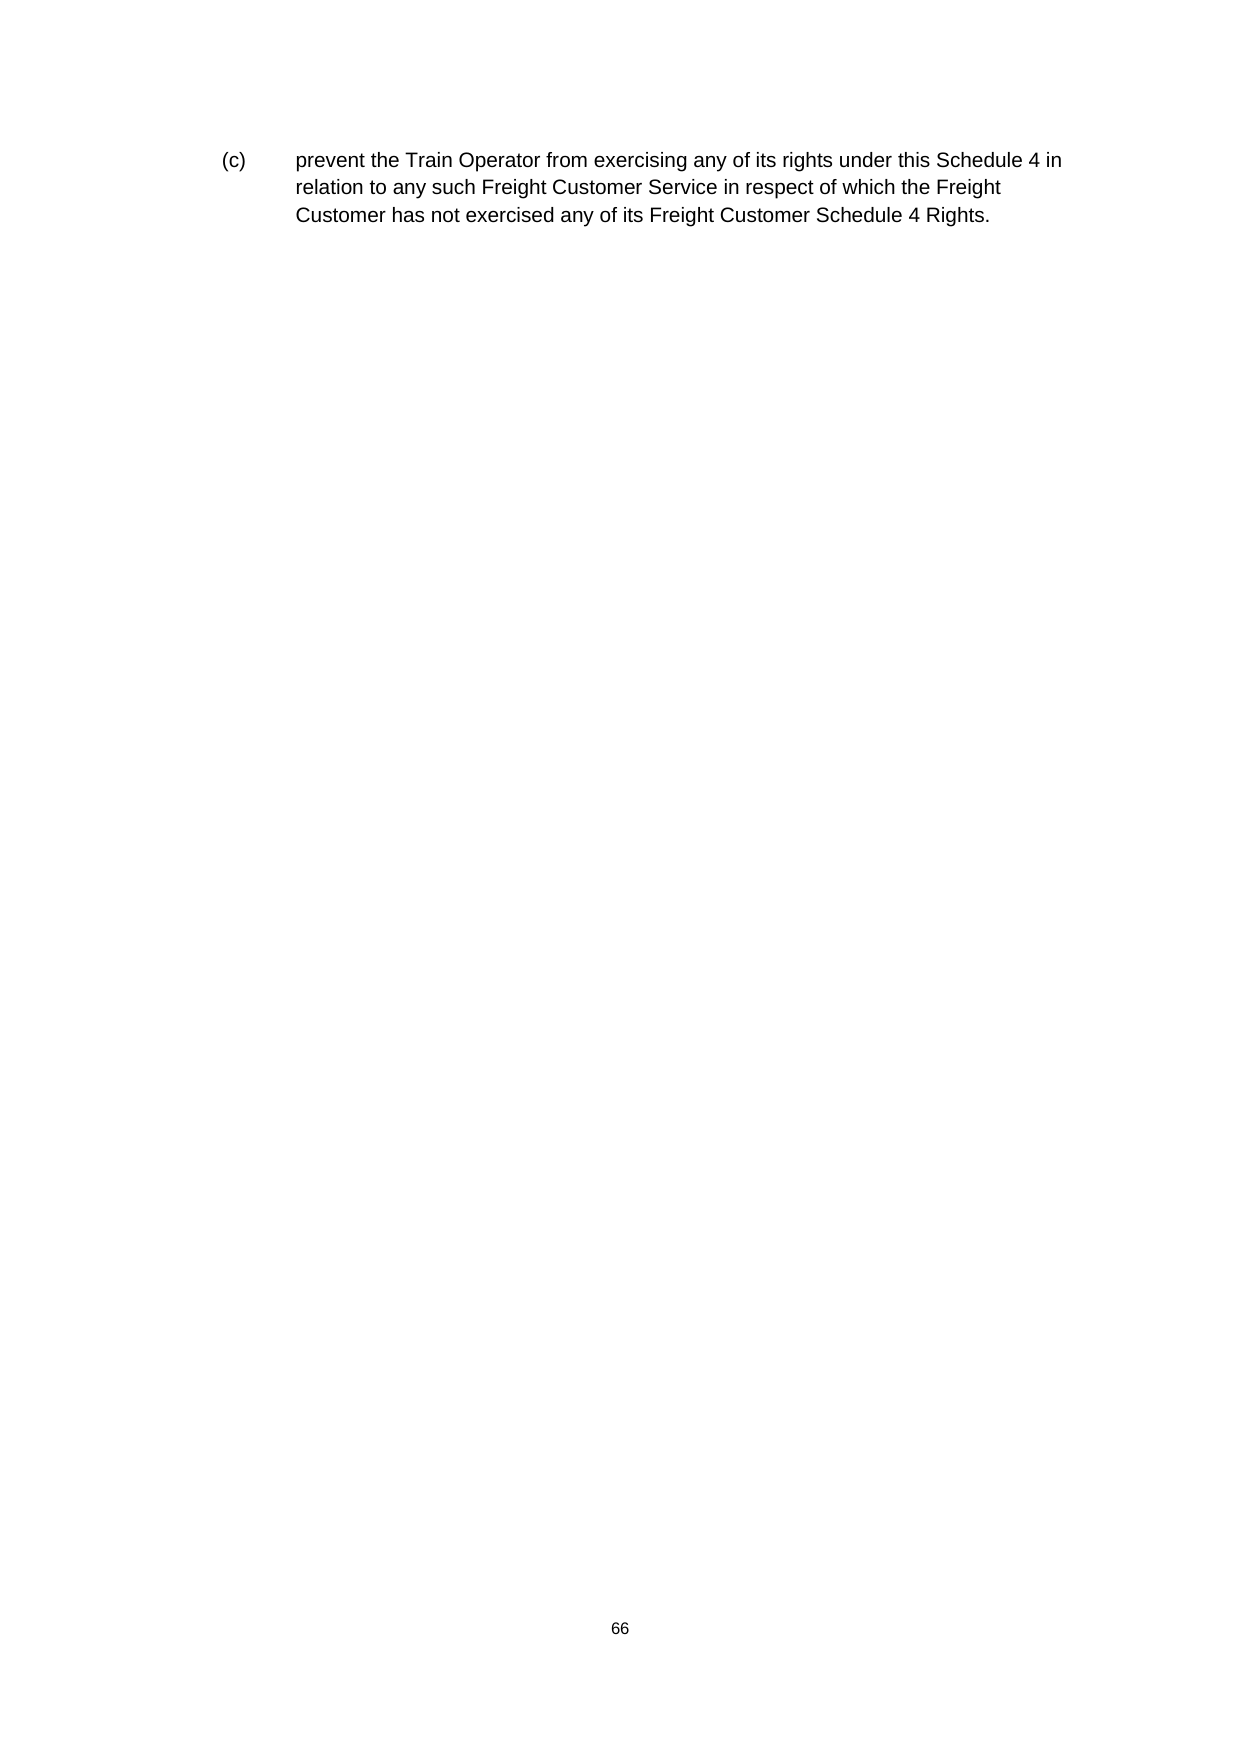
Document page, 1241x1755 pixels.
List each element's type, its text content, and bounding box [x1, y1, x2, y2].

list (c) prevent the Train Operator from exercising any of its rights under this Schedule 4 in relation to any such Freight Customer Service in respect of which the Freight Customer has not exercised any of its Freight Customer Schedule 4 Rights. [222, 148, 1093, 227]
